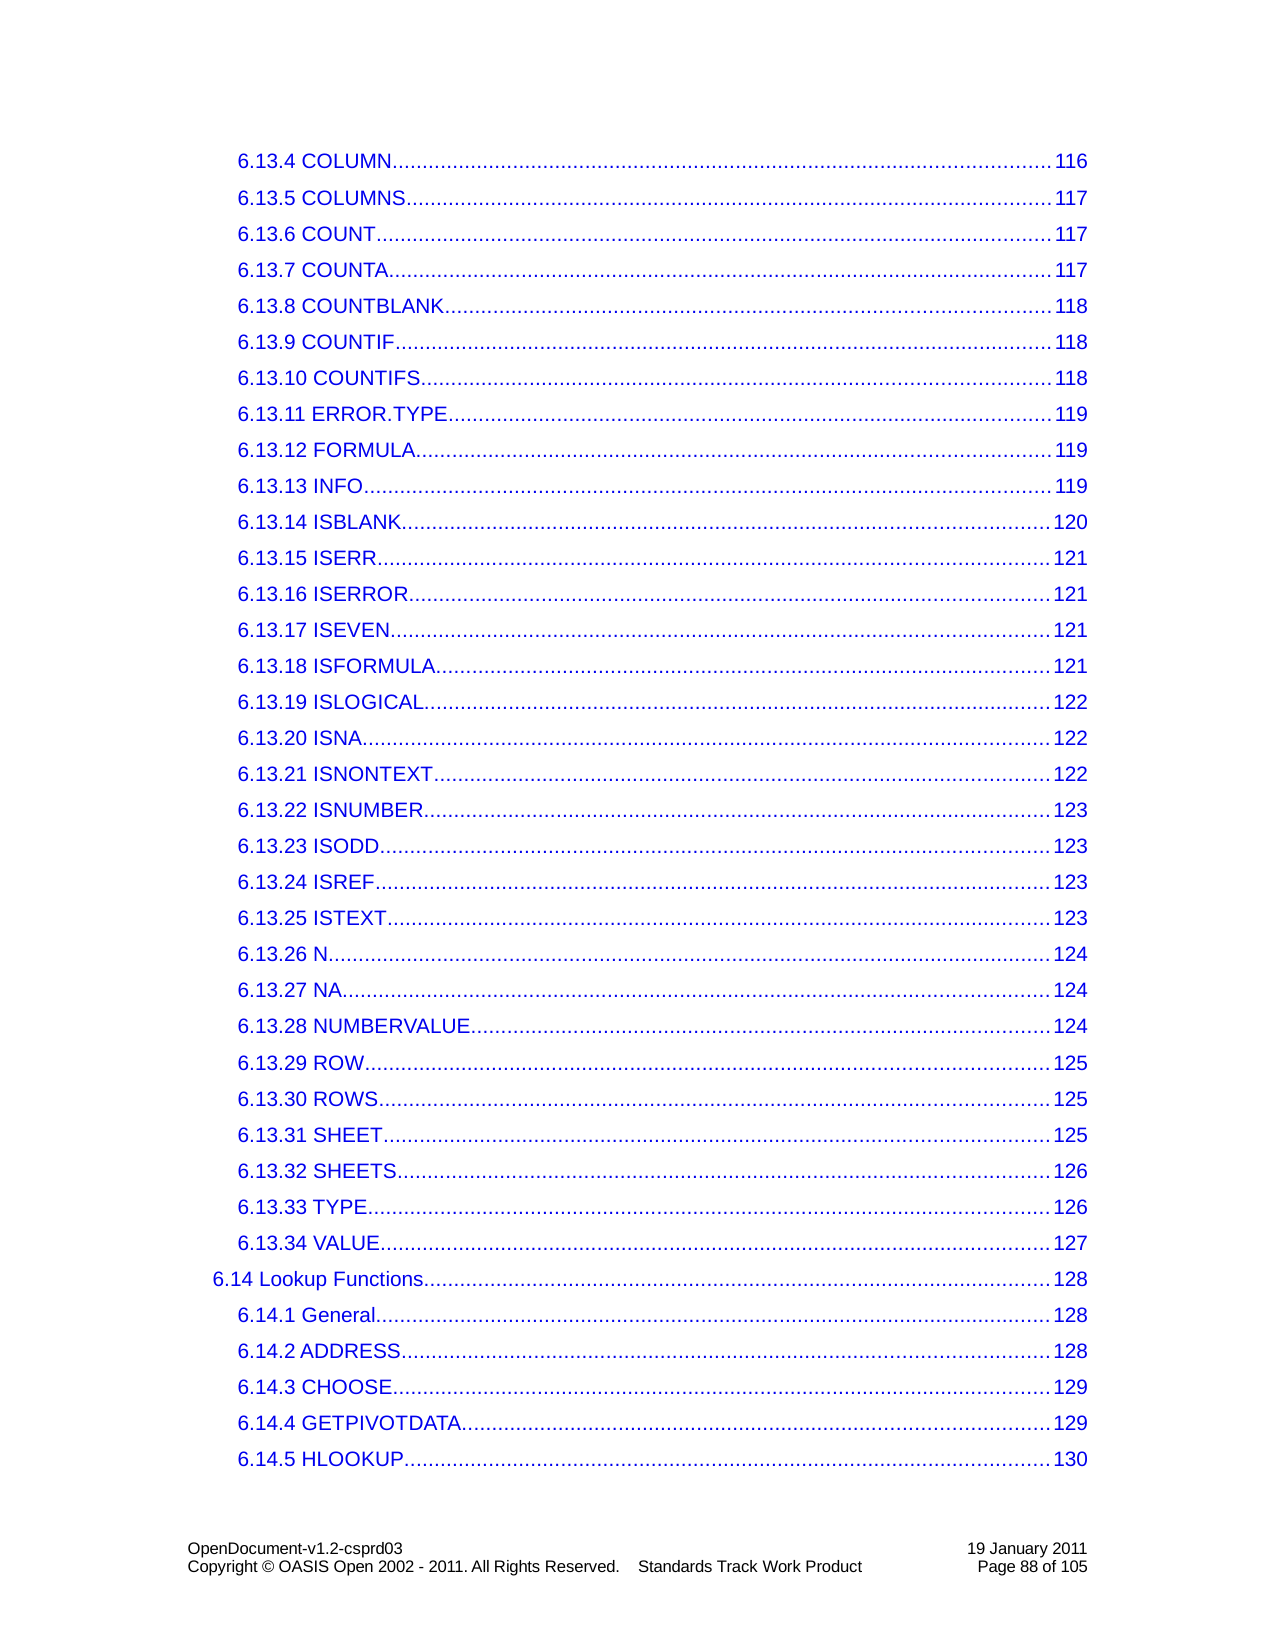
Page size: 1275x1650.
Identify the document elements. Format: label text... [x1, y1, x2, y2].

text 6.13.15 ISERR 121 [237, 546, 1088, 570]
text 6.13.32 SHEETS 126 [237, 1159, 1088, 1183]
text 6.13.8 COUNTBLANK 118 [237, 294, 1088, 318]
text 6.13.20 ISNA 122 [237, 727, 1088, 750]
text 6.13.9 COUNTIF 118 [237, 330, 1088, 354]
text 6.13.29 ROW 125 [237, 1051, 1088, 1074]
text 6.13.10 COUNTIFS 118 [237, 366, 1088, 390]
text 6.14.2 ADDRESS 128 [237, 1339, 1088, 1363]
text 6.14.5 HLOOKUP 130 [237, 1447, 1088, 1471]
text 6.13.34 VALUE 127 [237, 1231, 1088, 1255]
text 6.13.5 COLUMNS 117 [237, 186, 1088, 209]
text 6.13.16 ISERROR 121 [237, 582, 1088, 606]
text 6.13.7 COUNTA 117 [237, 258, 1088, 282]
text 6.13.6 COUNT 117 [237, 222, 1088, 246]
text 6.13.28 NUMBERVALUE 124 [237, 1015, 1088, 1038]
text 6.13.22 ISNUMBER 123 [237, 799, 1088, 822]
text 6.13.13 INFO 119 [237, 474, 1088, 498]
text 6.13.31 SHEET 125 [237, 1123, 1088, 1147]
text 6.13.27 NA 124 [237, 979, 1088, 1002]
text 6.13.21 ISNONTEXT 122 [237, 763, 1088, 786]
text 6.13.26 N 124 [237, 943, 1088, 966]
text 6.13.23 ISODD 123 [237, 835, 1088, 858]
text 6.14.4 GETPIVOTDATA 129 [237, 1411, 1088, 1435]
text 6.13.25 ISTEXT 123 [237, 907, 1088, 930]
text 6.13.30 ROWS 125 [237, 1087, 1088, 1111]
text 6.13.14 ISBLANK 120 [237, 510, 1088, 534]
text 6.13.11 ERROR.TYPE 119 [237, 402, 1088, 426]
text 6.13.4 COLUMN 116 [237, 150, 1088, 173]
text 6.14.3 CHOOSE 129 [237, 1375, 1088, 1399]
text 6.13.12 FORMULA 119 [237, 438, 1088, 462]
text 6.13.19 ISLOGICAL 122 [237, 691, 1088, 714]
text 6.14 Lookup Functions 128 [212, 1267, 1088, 1291]
text 6.13.18 ISFORMULA 121 [237, 654, 1088, 678]
text 6.13.24 ISREF 123 [237, 871, 1088, 894]
text 6.13.17 ISEVEN 121 [237, 618, 1088, 642]
text 6.13.33 TYPE 126 [237, 1195, 1088, 1219]
text 6.14.1 General 128 [237, 1303, 1088, 1327]
